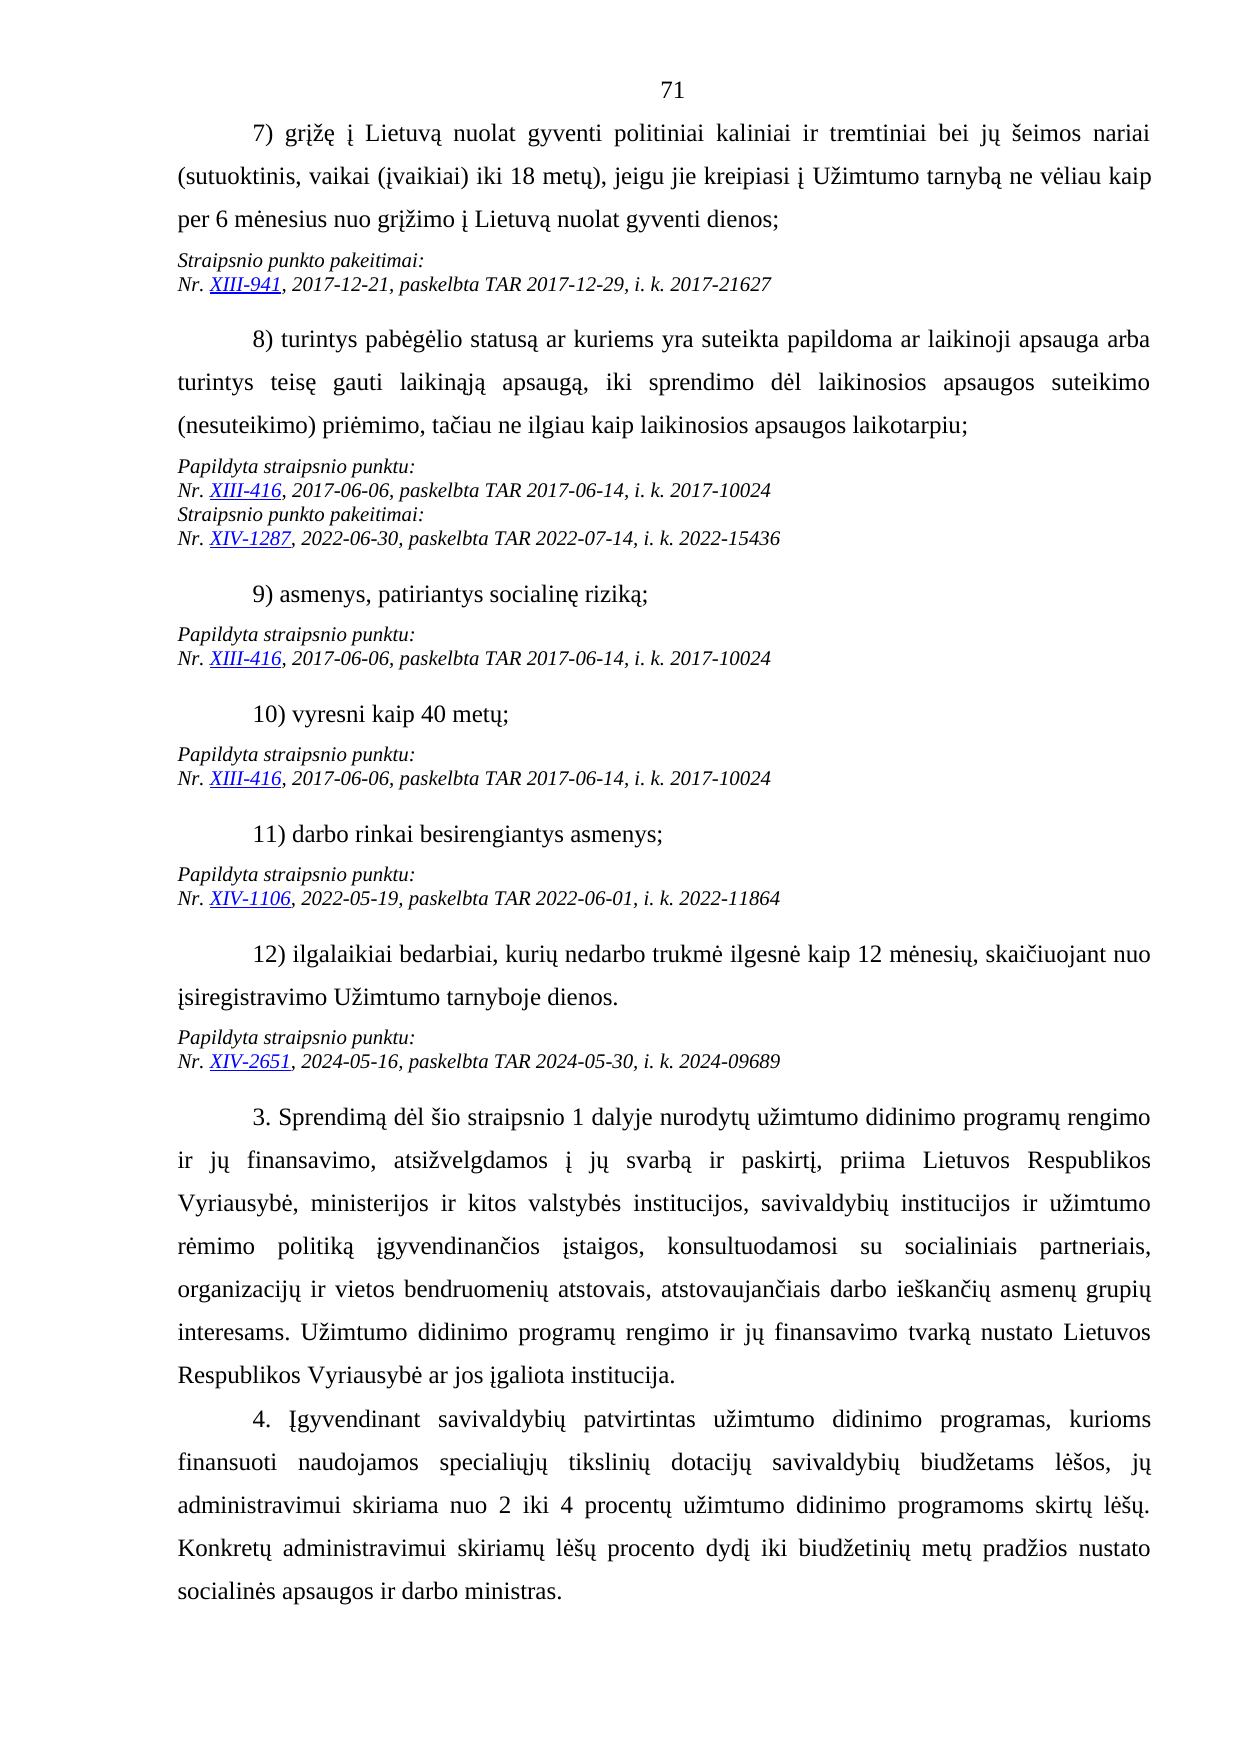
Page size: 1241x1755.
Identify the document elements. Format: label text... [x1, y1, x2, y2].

text 11) darbo rinkai besirengiantys asmenys; [177, 819, 1152, 847]
text Straipsnio punkto pakeitimai: [177, 247, 1152, 272]
text Nr. XIII-941, 2017-12-21, paskelbta TAR 2017-12-29, i. k. 2017-21627 [177, 272, 1152, 296]
text Papildyta straipsnio punktu: [177, 454, 1152, 478]
text Nr. XIII-416, 2017-06-06, paskelbta TAR 2017-06-14, i. k. 2017-10024 [177, 646, 1152, 670]
text 10) vyresni kaip 40 metų; [177, 699, 1152, 727]
text Papildyta straipsnio punktu: [177, 862, 1152, 886]
text 8) turintys pabėgėlio statusą ar kuriems yra suteikta papildoma ar laikinoji apsauga arba turintys teisę gauti laikinąją apsaugą, iki sprendimo dėl laikinosios apsaugos suteikimo (nesuteikimo) priėmimo, tačiau ne ilgiau kaip laikinosios apsaugos laikotarpiu; [177, 324, 1152, 439]
text Nr. XIII-416, 2017-06-06, paskelbta TAR 2017-06-14, i. k. 2017-10024 [177, 766, 1152, 790]
text Nr. XIV-1287, 2022-06-30, paskelbta TAR 2022-07-14, i. k. 2022-15436 [177, 526, 1152, 550]
text Nr. XIII-416, 2017-06-06, paskelbta TAR 2017-06-14, i. k. 2017-10024 [177, 478, 1152, 502]
text 12) ilgalaikiai bedarbiai, kurių nedarbo trukmė ilgesnė kaip 12 mėnesių, skaičiuojant nuo įsiregistravimo Užimtumo tarnyboje dienos. [177, 939, 1152, 1011]
text Nr. XIV-1106, 2022-05-19, paskelbta TAR 2022-06-01, i. k. 2022-11864 [177, 886, 1152, 910]
text 3. Sprendimą dėl šio straipsnio 1 dalyje nurodytų užimtumo didinimo programų rengimo ir jų finansavimo, atsižvelgdamos į jų svarbą ir paskirtį, priima Lietuvos Respublikos Vyriausybė, ministerijos ir kitos valstybės institucijos, savivaldybių institucijos ir užimtumo rėmimo politiką įgyvendinančios įstaigos, konsultuodamosi su socialiniais partneriais, organizacijų ir vietos bendruomenių atstovais, atstovaujančiais darbo ieškančių asmenų grupių interesams. Užimtumo didinimo programų rengimo ir jų finansavimo tvarką nustato Lietuvos Respublikos Vyriausybė ar jos įgaliota institucija. [177, 1102, 1152, 1389]
text Papildyta straipsnio punktu: [177, 1025, 1152, 1049]
text 7) grįžę į Lietuvą nuolat gyventi politiniai kaliniai ir tremtiniai bei jų šeimos nariai (sutuoktinis, vaikai (įvaikiai) iki 18 metų), jeigu jie kreipiasi į Užimtumo tarnybą ne vėliau kaip per 6 mėnesius nuo grįžimo į Lietuvą nuolat gyventi dienos; [177, 118, 1152, 233]
text Papildyta straipsnio punktu: [177, 742, 1152, 766]
text Papildyta straipsnio punktu: [177, 622, 1152, 646]
text 4. Įgyvendinant savivaldybių patvirtintas užimtumo didinimo programas, kurioms finansuoti naudojamos specialiųjų tikslinių dotacijų savivaldybių biudžetams lėšos, jų administravimui skiriama nuo 2 iki 4 procentų užimtumo didinimo programoms skirtų lėšų. Konkretų administravimui skiriamų lėšų procento dydį iki biudžetinių metų pradžios nustato socialinės apsaugos ir darbo ministras. [177, 1404, 1152, 1605]
text 9) asmenys, patiriantys socialinę riziką; [177, 579, 1152, 607]
text Nr. XIV-2651, 2024-05-16, paskelbta TAR 2024-05-30, i. k. 2024-09689 [177, 1049, 1152, 1073]
text Straipsnio punkto pakeitimai: [177, 502, 1152, 526]
